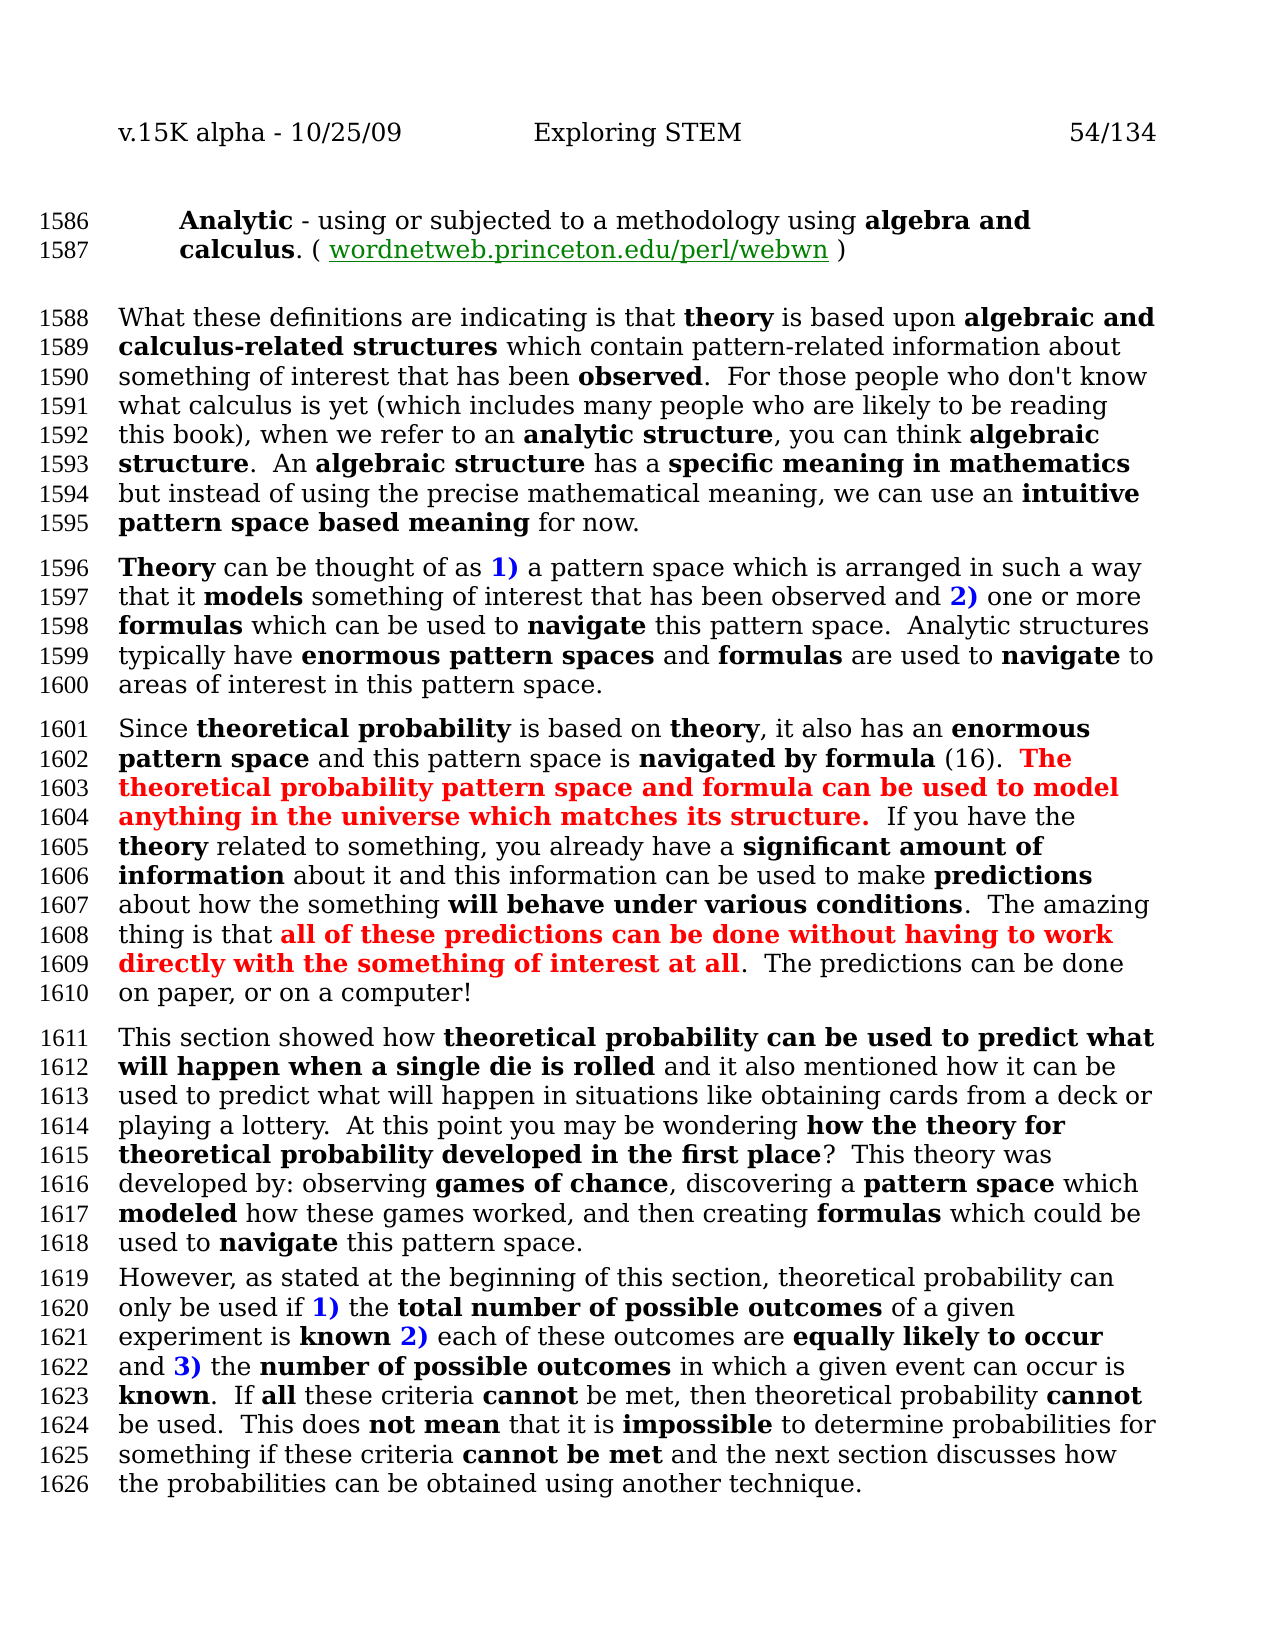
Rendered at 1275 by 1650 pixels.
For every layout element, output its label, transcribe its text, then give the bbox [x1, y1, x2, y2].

text Analytic - using or subjected to a methodology using algebra and calculus. ( wordnetweb.princeton.edu/perl/webwn ) [179, 206, 1157, 265]
text What these definitions are indicating is that theory is based upon algebraic and calculus-related structures which contain pattern-related information about something of interest that has been observed. For those people who don't know what calculus is yet (which includes many people who are likely to be reading this book), when we refer to an analytic structure, you can think algebraic structure. An algebraic structure has a specific meaning in mathematics but instead of using the precise mathematical meaning, we can use an intuitive pattern space based meaning for now. [118, 303, 1157, 538]
text Theory can be thought of as 1) a pattern space which is arranged in such a way that it models something of interest that has been observed and 2) one or more formulas which can be used to navigate this pattern space. Analytic structures typically have enormous pattern spaces and formulas are used to navigate to areas of interest in this pattern space. [118, 553, 1157, 699]
text This section showed how theoretical probability can be used to predict what will happen when a single die is rolled and it also mentioned how it can be used to predict what will happen in situations like obtaining cards from a deck or playing a lottery. At this point you may be wondering how the theory for theoretical probability developed in the first place? This theory was developed by: observing games of chance, discovering a pattern space which modeled how these games worked, and then creating formulas which could be used to navigate this pattern space. [118, 1023, 1157, 1258]
text However, as stated at the beginning of this section, theoretical probability can only be used if 1) the total number of possible outcomes of a given experiment is known 2) each of these outcomes are equally likely to occur and 3) the number of possible outcomes in which a given event can occur is known. If all these criteria cannot be met, then theoretical probability cannot be used. This does not mean that it is impossible to determine probabilities for something if these criteria cannot be met and the next section discusses how the probabilities can be obtained using another technique. [118, 1264, 1157, 1498]
text Since theoretical probability is based on theory, it also has an enormous pattern space and this pattern space is navigated by formula (16). The theoretical probability pattern space and formula can be used to model anything in the universe which matches its structure. If you have the theory related to something, you already have a significant amount of information about it and this information can be used to make predictions about how the something will behave under various conditions. The amazing thing is that all of these predictions can be done without having to work directly with the something of interest at all. The predictions can be done on paper, or on a computer! [118, 714, 1157, 1008]
